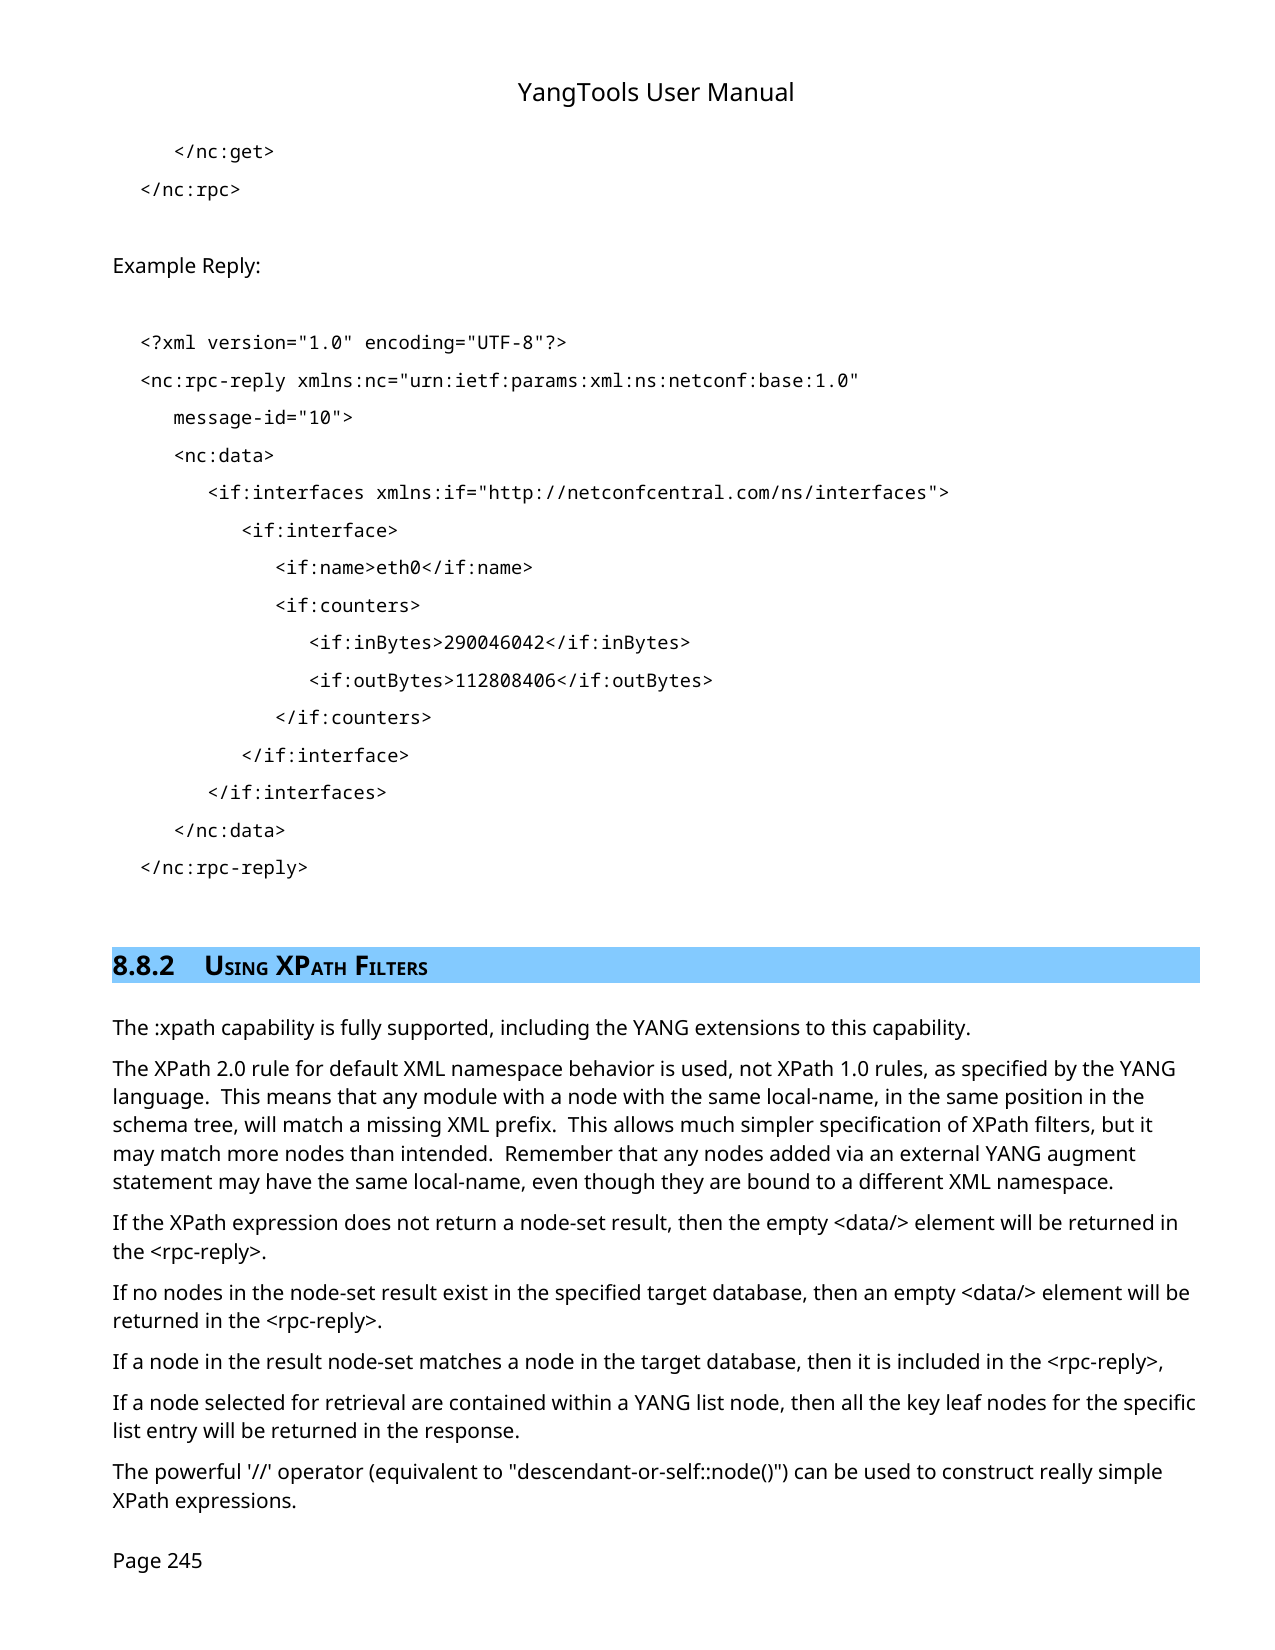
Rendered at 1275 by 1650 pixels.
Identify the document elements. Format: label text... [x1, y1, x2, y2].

text If no nodes in the node-set result exist in the specified target database, then an empty <data/> element will be returned in the <rpc-reply>. [112, 1278, 1200, 1334]
text If a node in the result node-set matches a node in the target database, then it is included in the <rpc-reply>, [112, 1347, 1200, 1376]
text message-id="10"> [139, 404, 1200, 430]
text <if:inBytes>290046042</if:inBytes> [139, 629, 1200, 655]
text <nc:rpc-reply xmlns:nc="urn:ietf:params:xml:ns:netconf:base:1.0" [139, 367, 1200, 392]
text </nc:rpc> [139, 176, 1200, 202]
text <if:interfaces xmlns:if="http://netconfcentral.com/ns/interfaces"> [139, 479, 1200, 505]
text </nc:data> [139, 817, 1200, 842]
text <if:name>eth0</if:name> [139, 554, 1200, 580]
text </if:interface> [139, 742, 1200, 767]
text <nc:data> [139, 442, 1200, 467]
text The :xpath capability is fully supported, including the YANG extensions to this capability. [112, 1013, 1200, 1041]
subtitle Using XPath Filters [112, 947, 1200, 983]
text If the XPath expression does not return a node-set result, then the empty <data/> element will be returned in the <rpc-reply>. [112, 1208, 1200, 1265]
text </if:counters> [139, 704, 1200, 730]
text </nc:get> [139, 138, 1200, 164]
text </if:interfaces> [139, 779, 1200, 805]
text <?xml version="1.0" encoding="UTF-8"?> [139, 329, 1200, 355]
text <if:counters> [139, 592, 1200, 617]
text <if:outBytes>112808406</if:outBytes> [139, 667, 1200, 692]
text The powerful '//' operator (equivalent to "descendant-or-self::node()") can be used to construct really simple XPath expressions. [112, 1457, 1200, 1514]
text The XPath 2.0 rule for default XML namespace behavior is used, not XPath 1.0 rules, as specified by the YANG language. This means that any module with a node with the same local-name, in the same position in the schema tree, will match a missing XML prefix. This allows much simpler specification of XPath filters, but it may match more nodes than intended. Remember that any nodes added via an external YANG augment statement may have the same local-name, even though they are bound to a different XML namespace. [112, 1054, 1200, 1196]
text If a node selected for retrieval are contained within a YANG list node, then all the key leaf nodes for the specific list entry will be returned in the response. [112, 1388, 1200, 1445]
text <if:interface> [139, 517, 1200, 542]
text </nc:rpc-reply> [139, 854, 1200, 880]
text Example Reply: [112, 251, 1200, 279]
